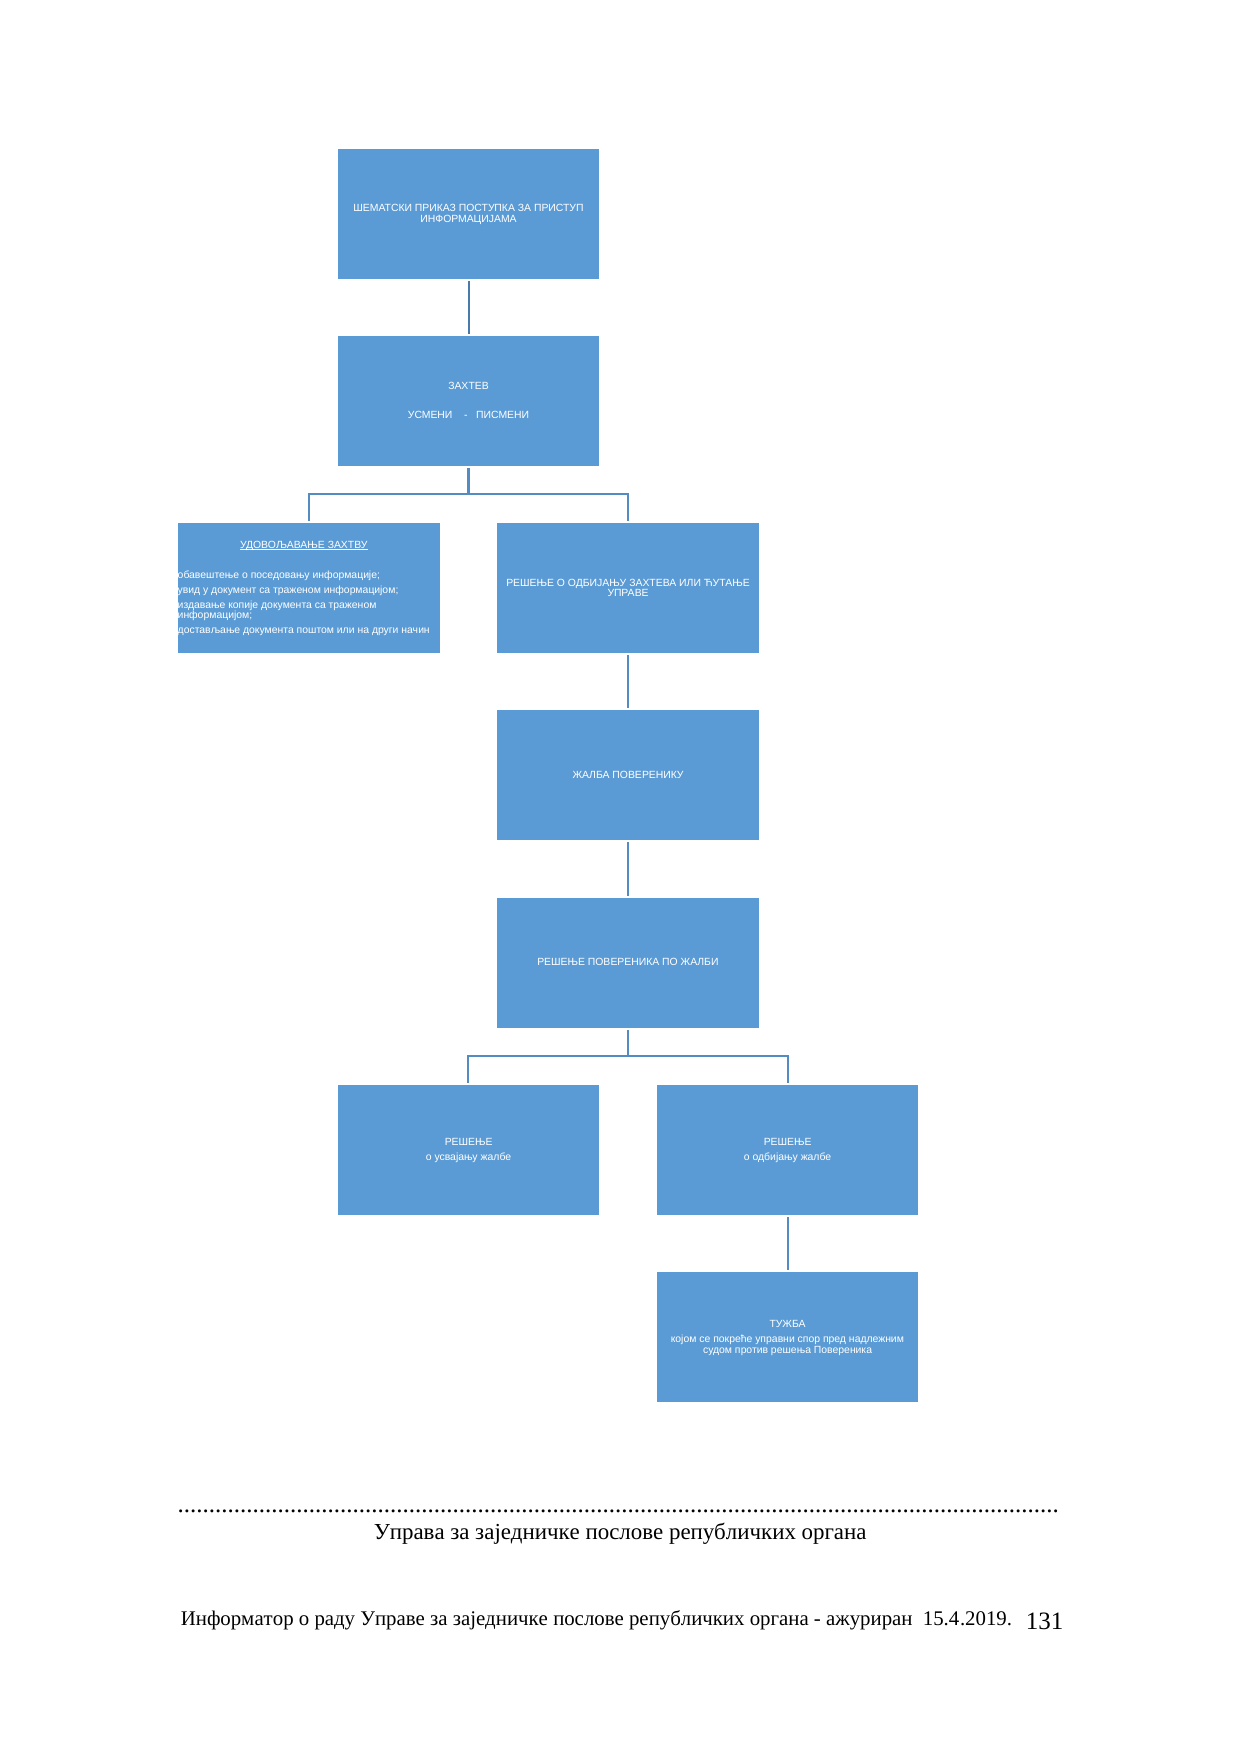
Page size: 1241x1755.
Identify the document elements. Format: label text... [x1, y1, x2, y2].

text Управа за заједничке послове републичких органа [177, 1518, 1063, 1544]
text ............................................................................................................................................. [177, 1489, 1063, 1518]
